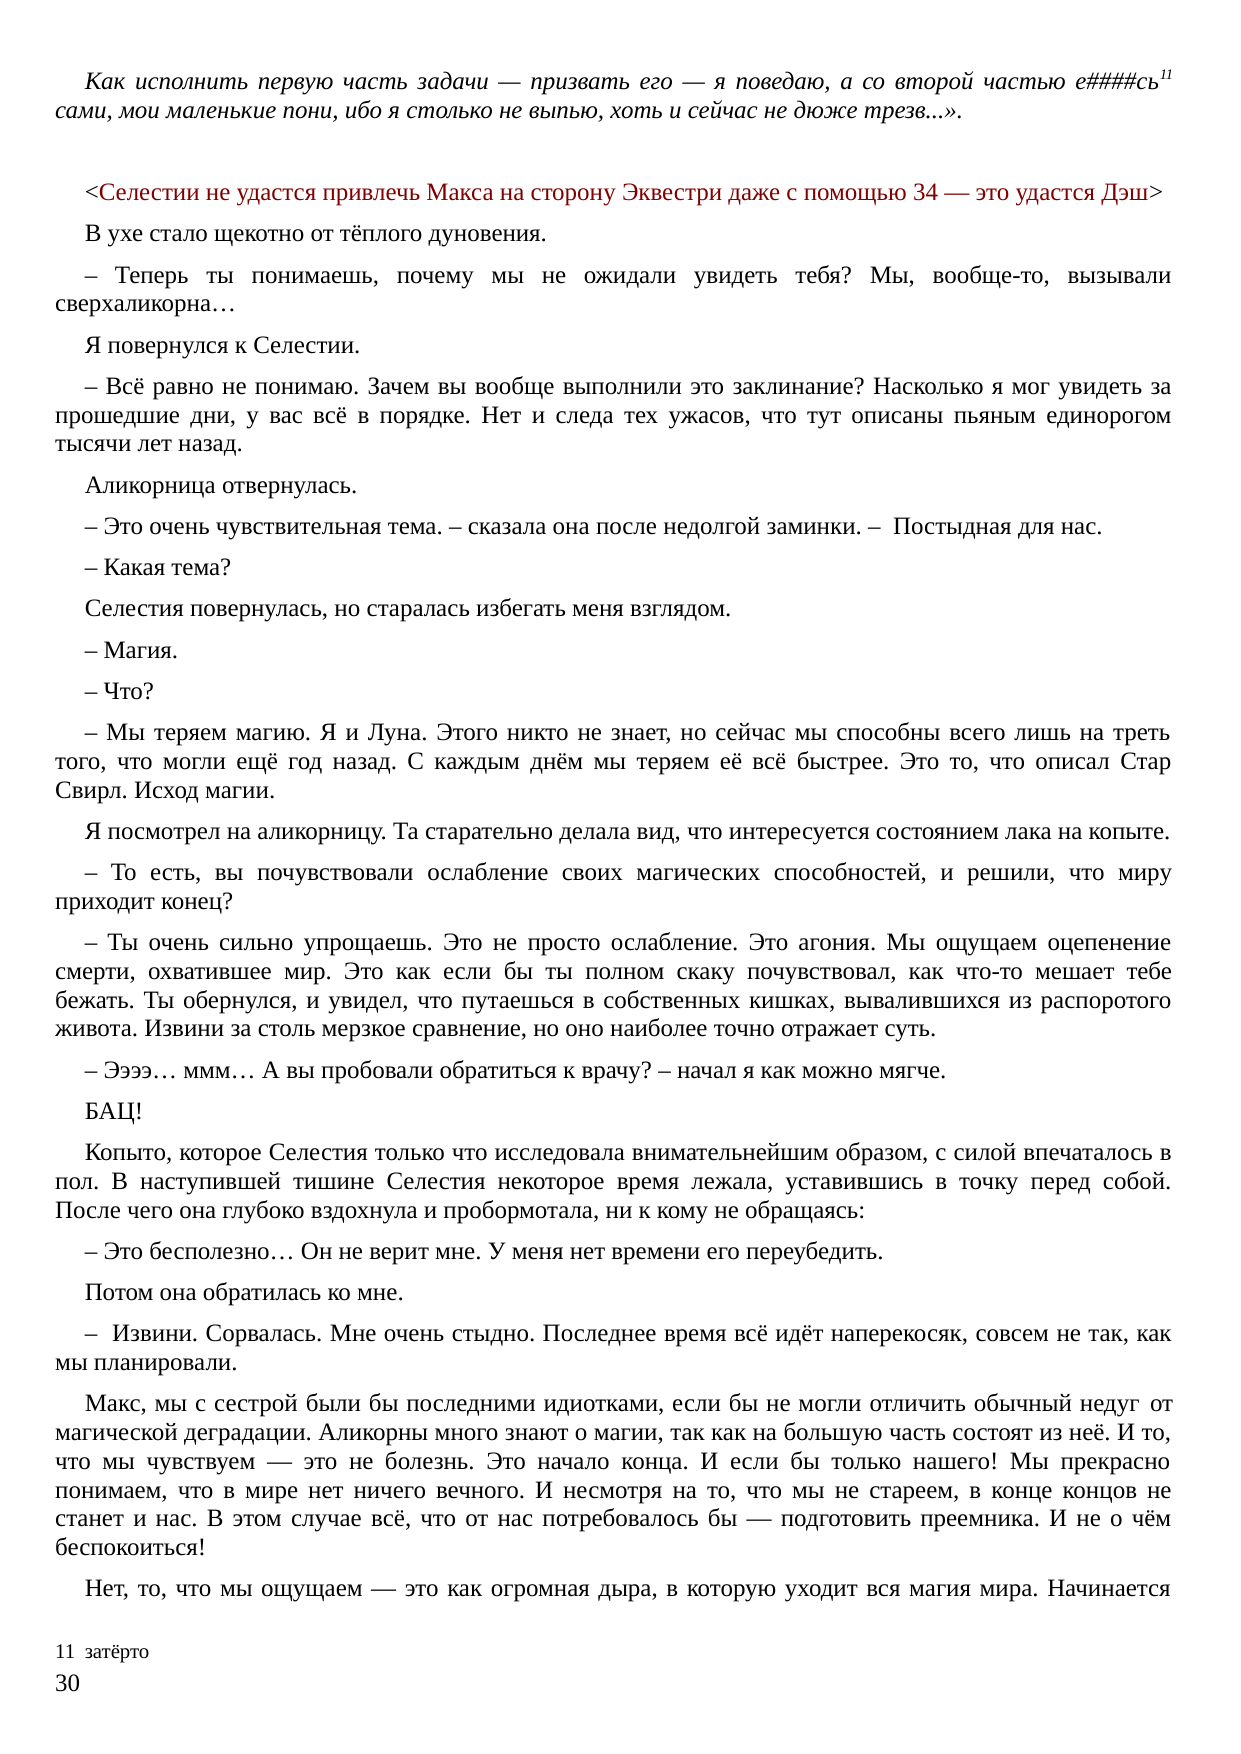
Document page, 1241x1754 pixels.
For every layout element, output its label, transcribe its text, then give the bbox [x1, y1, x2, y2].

text Я посмотрел на аликорницу. Та старательно делала вид, что интересуется состоянием лака на копыте. [55, 816, 1173, 845]
text – Извини. Сорвалась. Мне очень стыдно. Последнее время всё идёт наперекосяк, совсем не так, как мы планировали. [55, 1318, 1173, 1376]
text БАЦ! [55, 1096, 1173, 1125]
text – Мы теряем магию. Я и Луна. Этого никто не знает, но сейчас мы способны всего лишь на треть того, что могли ещё год назад. С каждым днём мы теряем её всё быстрее. Это то, что описал Стар Свирл. Исход магии. [55, 717, 1173, 803]
text – Это очень чувствительная тема. – сказала она после недолгой заминки. – Постыдная для нас. [55, 511, 1173, 540]
text – Теперь ты понимаешь, почему мы не ожидали увидеть тебя? Мы, вообще-то, вызывали сверхаликорна… [55, 260, 1173, 317]
text Аликорница отвернулась. [55, 470, 1173, 498]
text Потом она обратилась ко мне. [55, 1277, 1173, 1306]
text – Что? [55, 676, 1173, 705]
text – Это бесполезно… Он не верит мне. У меня нет времени его переубедить. [55, 1236, 1173, 1265]
text Я повернулся к Селестии. [55, 330, 1173, 358]
text В ухе стало щекотно от тёплого дуновения. [55, 218, 1173, 247]
text – Ээээ… ммм… А вы пробовали обратиться к врачу? – начал я как можно мягче. [55, 1055, 1173, 1083]
text Как исполнить первую часть задачи — призвать его — я поведаю, а со второй частью е####сь сами, мои маленькие пони, ибо я столько не выпью, хоть и сейчас не дюже трезв...». [55, 66, 1173, 123]
text Копыто, которое Селестия только что исследовала внимательнейшим образом, с силой впечаталось в пол. В наступившей тишине Селестия некоторое время лежала, уставившись в точку перед собой. После чего она глубоко вздохнула и пробормотала, ни к кому не обращаясь: [55, 1137, 1173, 1223]
text – Ты очень сильно упрощаешь. Это не просто ослабление. Это агония. Мы ощущаем оцепенение смерти, охватившее мир. Это как если бы ты полном скаку почувствовал, как что-то мешает тебе бежать. Ты обернулся, и увидел, что путаешься в собственных кишках, вывалившихся из распоротого живота. Извини за столь мерзкое сравнение, но оно наиболее точно отражает суть. [55, 927, 1173, 1042]
text <Селестии не удастся привлечь Макса на сторону Эквестри даже с помощью 34 — это удастся Дэш> [55, 177, 1173, 206]
text – То есть, вы почувствовали ослабление своих магических способностей, и решили, что миру приходит конец? [55, 857, 1173, 915]
text Нет, то, что мы ощущаем — это как огромная дыра, в которую уходит вся магия мира. Начинается [55, 1573, 1173, 1602]
text затёрто [55, 1639, 1173, 1663]
text Макс, мы с сестрой были бы последними идиотками, если бы не могли отличить обычный недуг от магической деградации. Аликорны много знают о магии, так как на большую часть состоят из неё. И то, что мы чувствуем — это не болезнь. Это начало конца. И если бы только нашего! Мы прекрасно понимаем, что в мире нет ничего вечного. И несмотря на то, что мы не стареем, в конце концов не станет и нас. В этом случае всё, что от нас потребовалось бы — подготовить преемника. И не о чём беспокоиться! [55, 1388, 1173, 1561]
text – Всё равно не понимаю. Зачем вы вообще выполнили это заклинание? Насколько я мог увидеть за прошедшие дни, у вас всё в порядке. Нет и следа тех ужасов, что тут описаны пьяным единорогом тысячи лет назад. [55, 371, 1173, 457]
text Селестия повернулась, но старалась избегать меня взглядом. [55, 593, 1173, 622]
text – Какая тема? [55, 552, 1173, 581]
text – Магия. [55, 635, 1173, 663]
